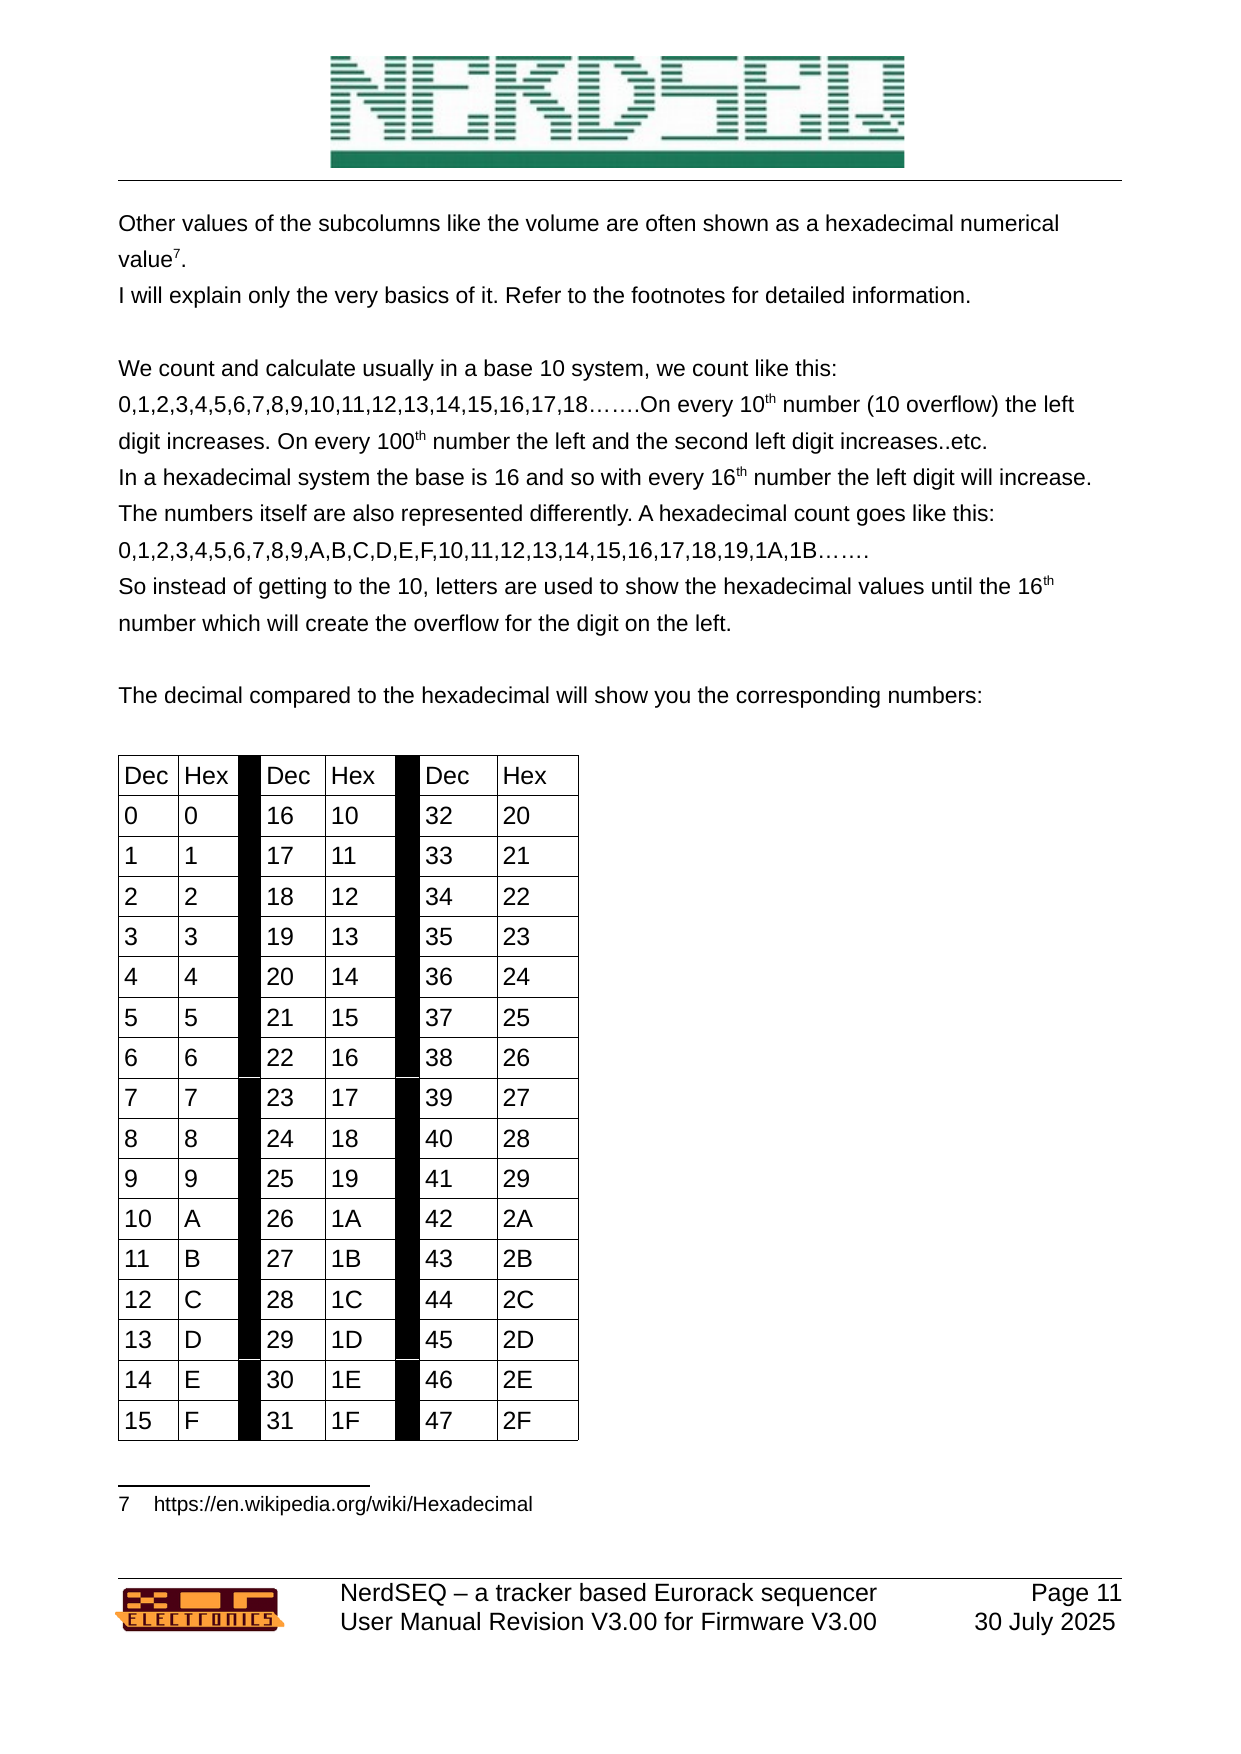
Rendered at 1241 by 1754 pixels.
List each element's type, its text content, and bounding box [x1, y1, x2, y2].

table_header [396, 756, 419, 795]
table_cell 1F [326, 1401, 395, 1440]
table_cell 0 [179, 796, 238, 836]
table_cell 41 [420, 1159, 497, 1198]
text Other values of the subcolumns like the volume are often shown as a hexadecimal numerical value. [118, 209, 1122, 272]
table_cell 9 [119, 1159, 178, 1198]
table_cell 39 [420, 1079, 497, 1118]
table_cell 5 [119, 998, 178, 1037]
table_cell 23 [261, 1079, 325, 1118]
table_cell 11 [326, 837, 395, 876]
table_cell [239, 1159, 260, 1198]
table_cell 33 [420, 837, 497, 876]
table_cell 27 [261, 1240, 325, 1279]
table_cell [396, 837, 419, 876]
table_cell 2 [119, 877, 178, 916]
table_cell 24 [498, 957, 578, 997]
table_cell C [179, 1280, 238, 1319]
table_cell 1B [326, 1240, 395, 1279]
text We count and calculate usually in a base 10 system, we count like this: 0,1,2,3,4,5,6,7,8,9,10,11,12,13,14,15,16,17,18…….On every 10th number (10 overflow) the left digit increases. On every 100th number the left and the second left digit increases..etc. [118, 355, 1122, 454]
table_cell [396, 1038, 419, 1077]
table_cell 5 [179, 998, 238, 1037]
text I will explain only the very basics of it. Refer to the footnotes for detailed information. [118, 282, 1122, 309]
table_cell 23 [498, 917, 578, 956]
table_cell [396, 1320, 419, 1359]
table_cell 2E [498, 1361, 578, 1400]
table_cell E [179, 1361, 238, 1400]
table_cell 2B [498, 1240, 578, 1279]
table_cell 2D [498, 1320, 578, 1359]
table_header Hex [326, 756, 395, 795]
table_cell 19 [326, 1159, 395, 1198]
table_cell [396, 877, 419, 916]
table_cell [239, 1401, 260, 1440]
table_cell 31 [261, 1401, 325, 1440]
table_header Dec [420, 756, 497, 795]
table_cell 4 [179, 957, 238, 997]
picture [115, 1584, 285, 1634]
table_cell 8 [119, 1119, 178, 1158]
table_cell 34 [420, 877, 497, 916]
table_cell 37 [420, 998, 497, 1037]
table_cell [396, 1240, 419, 1279]
table_cell [396, 1401, 419, 1440]
table_cell 21 [498, 837, 578, 876]
table_cell 38 [420, 1038, 497, 1077]
table_cell 22 [261, 1038, 325, 1077]
table_cell 18 [326, 1119, 395, 1158]
text In a hexadecimal system the base is 16 and so with every 16th number the left digit will increase. The numbers itself are also represented differently. A hexadecimal count goes like this: [118, 464, 1122, 527]
table_cell 9 [179, 1159, 238, 1198]
table_cell 2A [498, 1199, 578, 1239]
table_cell [239, 1079, 260, 1118]
table_cell 32 [420, 796, 497, 836]
table_header Hex [498, 756, 578, 795]
table_cell 2F [498, 1401, 578, 1440]
table_cell 1 [119, 837, 178, 876]
table_cell 20 [261, 957, 325, 997]
table_cell 43 [420, 1240, 497, 1279]
table_cell 24 [261, 1119, 325, 1158]
table_cell 42 [420, 1199, 497, 1239]
table_cell 0 [119, 796, 178, 836]
table_cell [396, 957, 419, 997]
table_cell 22 [498, 877, 578, 916]
table_cell [396, 1361, 419, 1400]
table_cell 36 [420, 957, 497, 997]
table_cell [239, 796, 260, 836]
text https://en.wikipedia.org/wiki/Hexadecimal [118, 1492, 1122, 1516]
table_cell [239, 1038, 260, 1077]
table_cell 29 [261, 1320, 325, 1359]
table_cell [396, 1159, 419, 1198]
table_cell 20 [498, 796, 578, 836]
table_cell 12 [326, 877, 395, 916]
table_cell 3 [119, 917, 178, 956]
table_cell 10 [326, 796, 395, 836]
table_cell 40 [420, 1119, 497, 1158]
table_cell 17 [261, 837, 325, 876]
table_cell 47 [420, 1401, 497, 1440]
text The decimal compared to the hexadecimal will show you the corresponding numbers: [118, 682, 1122, 708]
table_cell [396, 1119, 419, 1158]
table_cell B [179, 1240, 238, 1279]
table_cell 17 [326, 1079, 395, 1118]
table_cell 19 [261, 917, 325, 956]
table_cell [239, 1199, 260, 1239]
table_cell 26 [498, 1038, 578, 1077]
table_header Dec [119, 756, 178, 795]
table_cell [239, 1240, 260, 1279]
table_cell [396, 1079, 419, 1118]
picture [330, 56, 905, 168]
table_cell 7 [179, 1079, 238, 1118]
table_cell 46 [420, 1361, 497, 1400]
table_cell 13 [326, 917, 395, 956]
table_cell [396, 917, 419, 956]
table_cell 1A [326, 1199, 395, 1239]
text 0,1,2,3,4,5,6,7,8,9,A,B,C,D,E,F,10,11,12,13,14,15,16,17,18,19,1A,1B……. [118, 537, 1122, 563]
table_cell [239, 1280, 260, 1319]
table_cell 25 [498, 998, 578, 1037]
table_cell 12 [119, 1280, 178, 1319]
table_cell 2C [498, 1280, 578, 1319]
table_cell 3 [179, 917, 238, 956]
table_cell [239, 877, 260, 916]
table_cell 28 [498, 1119, 578, 1158]
table_cell [239, 998, 260, 1037]
table_cell 6 [179, 1038, 238, 1077]
table_cell 8 [179, 1119, 238, 1158]
table_header Hex [179, 756, 238, 795]
table_cell D [179, 1320, 238, 1359]
table_cell 21 [261, 998, 325, 1037]
table_cell [239, 1361, 260, 1400]
table_cell 4 [119, 957, 178, 997]
table_cell 1 [179, 837, 238, 876]
table_cell 16 [326, 1038, 395, 1077]
table_cell 14 [326, 957, 395, 997]
table_cell 15 [119, 1401, 178, 1440]
table_cell F [179, 1401, 238, 1440]
table_cell 18 [261, 877, 325, 916]
table_cell 1C [326, 1280, 395, 1319]
table_cell 14 [119, 1361, 178, 1400]
table_cell 26 [261, 1199, 325, 1239]
table_cell 6 [119, 1038, 178, 1077]
table_cell [239, 957, 260, 997]
table_cell 1D [326, 1320, 395, 1359]
table_cell A [179, 1199, 238, 1239]
table_cell [396, 796, 419, 836]
table_cell 44 [420, 1280, 497, 1319]
table_cell 11 [119, 1240, 178, 1279]
table_cell 28 [261, 1280, 325, 1319]
table_cell 10 [119, 1199, 178, 1239]
table_cell 15 [326, 998, 395, 1037]
table_cell [239, 1119, 260, 1158]
table_cell [396, 1280, 419, 1319]
table_cell [239, 917, 260, 956]
table_cell [396, 998, 419, 1037]
table_cell 25 [261, 1159, 325, 1198]
table_cell [239, 837, 260, 876]
table_cell 30 [261, 1361, 325, 1400]
table_cell 7 [119, 1079, 178, 1118]
table_cell 27 [498, 1079, 578, 1118]
table_header Dec [261, 756, 325, 795]
table_cell 16 [261, 796, 325, 836]
table_cell 1E [326, 1361, 395, 1400]
table_cell 29 [498, 1159, 578, 1198]
table_cell [239, 1320, 260, 1359]
text So instead of getting to the 10, letters are used to show the hexadecimal values until the 16th number which will create the overflow for the digit on the left. [118, 573, 1122, 636]
table_cell 45 [420, 1320, 497, 1359]
table_cell 2 [179, 877, 238, 916]
table_cell 13 [119, 1320, 178, 1359]
table_cell 35 [420, 917, 497, 956]
table_header [239, 756, 260, 795]
table_cell [396, 1199, 419, 1239]
